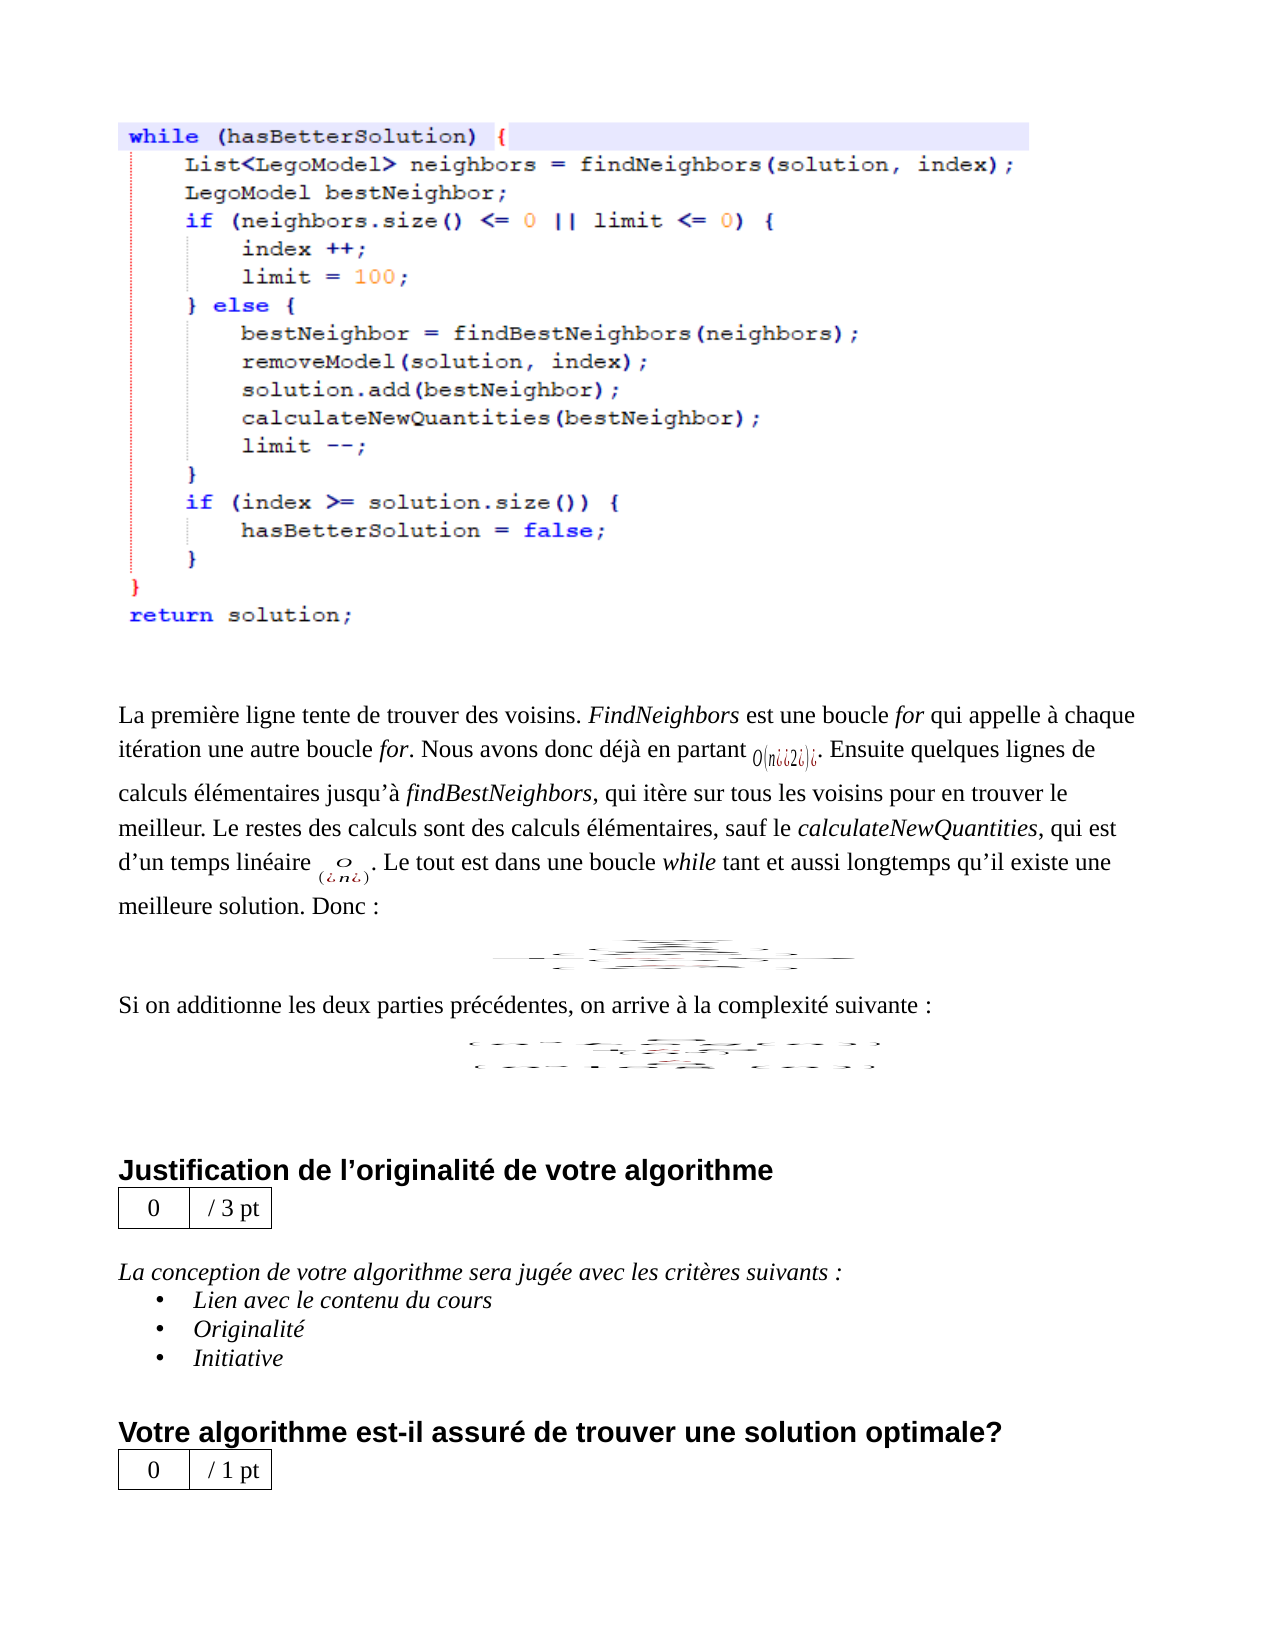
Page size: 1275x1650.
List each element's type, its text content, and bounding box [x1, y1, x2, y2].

text La première ligne tente de trouver des voisins. FindNeighbors est une boucle for qui appelle à chaque itération une autre boucle for. Nous avons donc déjà en partant . Ensuite quelques lignes de calculs élémentaires jusqu’à findBestNeighbors, qui itère sur tous les voisins pour en trouver le meilleur. Le restes des calculs sont des calculs élémentaires, sauf le calculateNewQuantities, qui est d’un temps linéaire . Le tout est dans une boucle while tant et aussi longtemps qu’il existe une meilleure solution. Donc : [118, 700, 1157, 920]
subtitle Votre algorithme est-il assuré de trouver une solution optimale? [118, 1415, 1157, 1449]
subtitle Justification de l’originalité de votre algorithme [118, 1153, 1157, 1187]
text La conception de votre algorithme sera jugée avec les critères suivants : [118, 1257, 1157, 1286]
table_header / 1 pt [190, 1450, 271, 1489]
list Originalité [156, 1314, 1157, 1343]
list Lien avec le contenu du cours [156, 1286, 1157, 1314]
list Initiative [156, 1343, 1157, 1372]
table_header 0 [119, 1188, 189, 1227]
table_header / 3 pt [190, 1188, 271, 1227]
text Si on additionne les deux parties précédentes, on arrive à la complexité suivante : [118, 991, 1157, 1019]
table_header 0 [119, 1450, 189, 1489]
